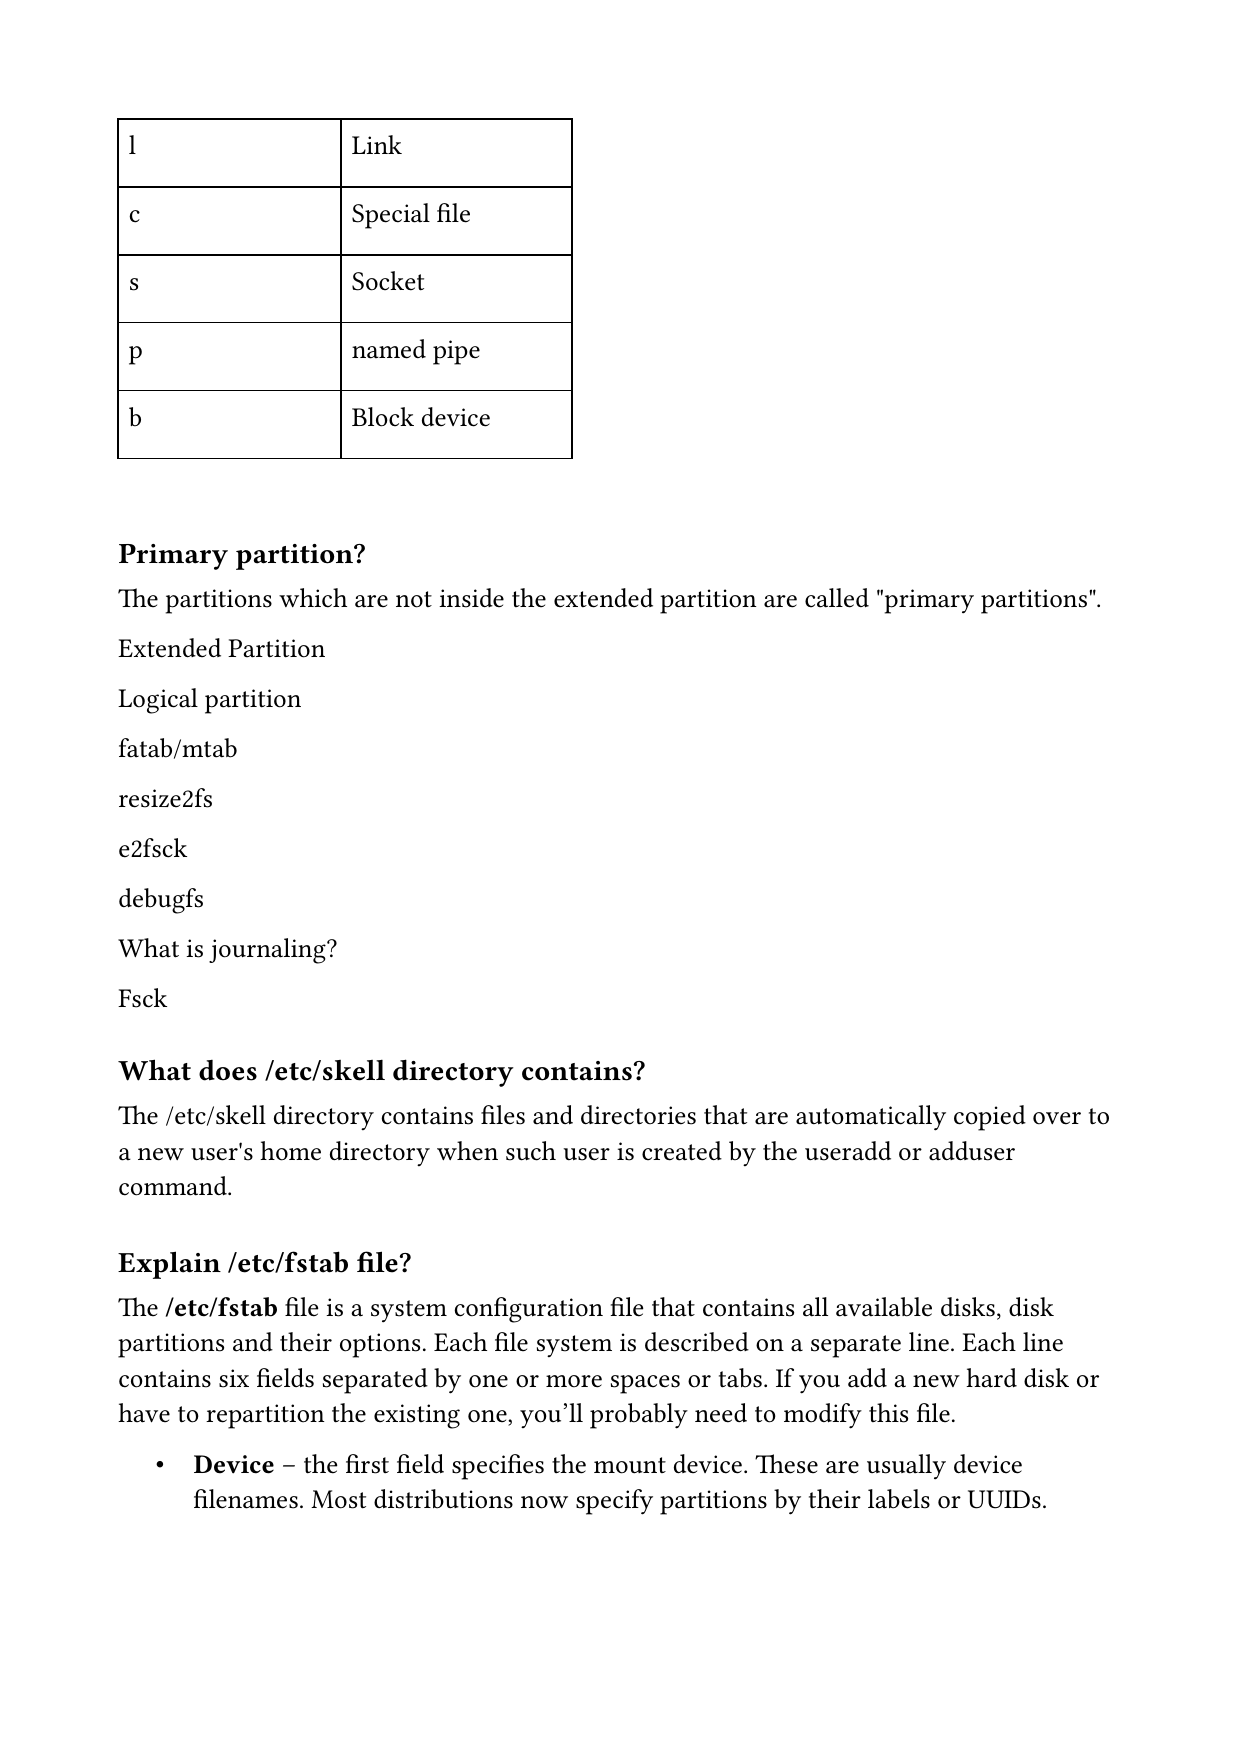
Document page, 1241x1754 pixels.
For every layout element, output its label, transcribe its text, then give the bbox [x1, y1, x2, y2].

table_cell Link [342, 120, 571, 186]
table_cell Special file [342, 188, 571, 254]
table_cell named pipe [342, 323, 571, 390]
text Logical partition [118, 683, 1122, 714]
text resize2fs [118, 783, 1122, 814]
subtitle Primary partition? [118, 537, 1122, 570]
table_cell l [119, 120, 340, 186]
table_cell c [119, 188, 340, 254]
table_cell b [119, 391, 340, 458]
table_cell s [119, 256, 340, 322]
subtitle What does /etc/skell directory contains? [118, 1054, 1122, 1088]
text fatab/mtab [118, 733, 1122, 764]
text The /etc/skell directory contains files and directories that are automatically copied over to a new user's home directory when such user is created by the useradd or adduser command. [118, 1100, 1122, 1202]
table_cell p [119, 323, 340, 390]
table_cell Block device [342, 391, 571, 458]
text e2fsck [118, 833, 1122, 864]
text Fsck [118, 983, 1122, 1014]
list Device – the first field specifies the mount device. These are usually device filenames. Most distributions now specify partitions by their labels or UUIDs. [156, 1449, 1122, 1515]
text Extended Partition [118, 633, 1122, 664]
table_cell Socket [342, 256, 571, 322]
text What is journaling? [118, 933, 1122, 964]
text The partitions which are not inside the extended partition are called "primary partitions". [118, 583, 1122, 614]
text debugfs [118, 883, 1122, 914]
text The /etc/fstab file is a system configuration file that contains all available disks, disk partitions and their options. Each file system is described on a separate line. Each line contains six fields separated by one or more spaces or tabs. If you add a new hard disk or have to repartition the existing one, you’ll probably need to modify this file. [118, 1292, 1122, 1429]
subtitle Explain /etc/fstab file? [118, 1246, 1122, 1279]
